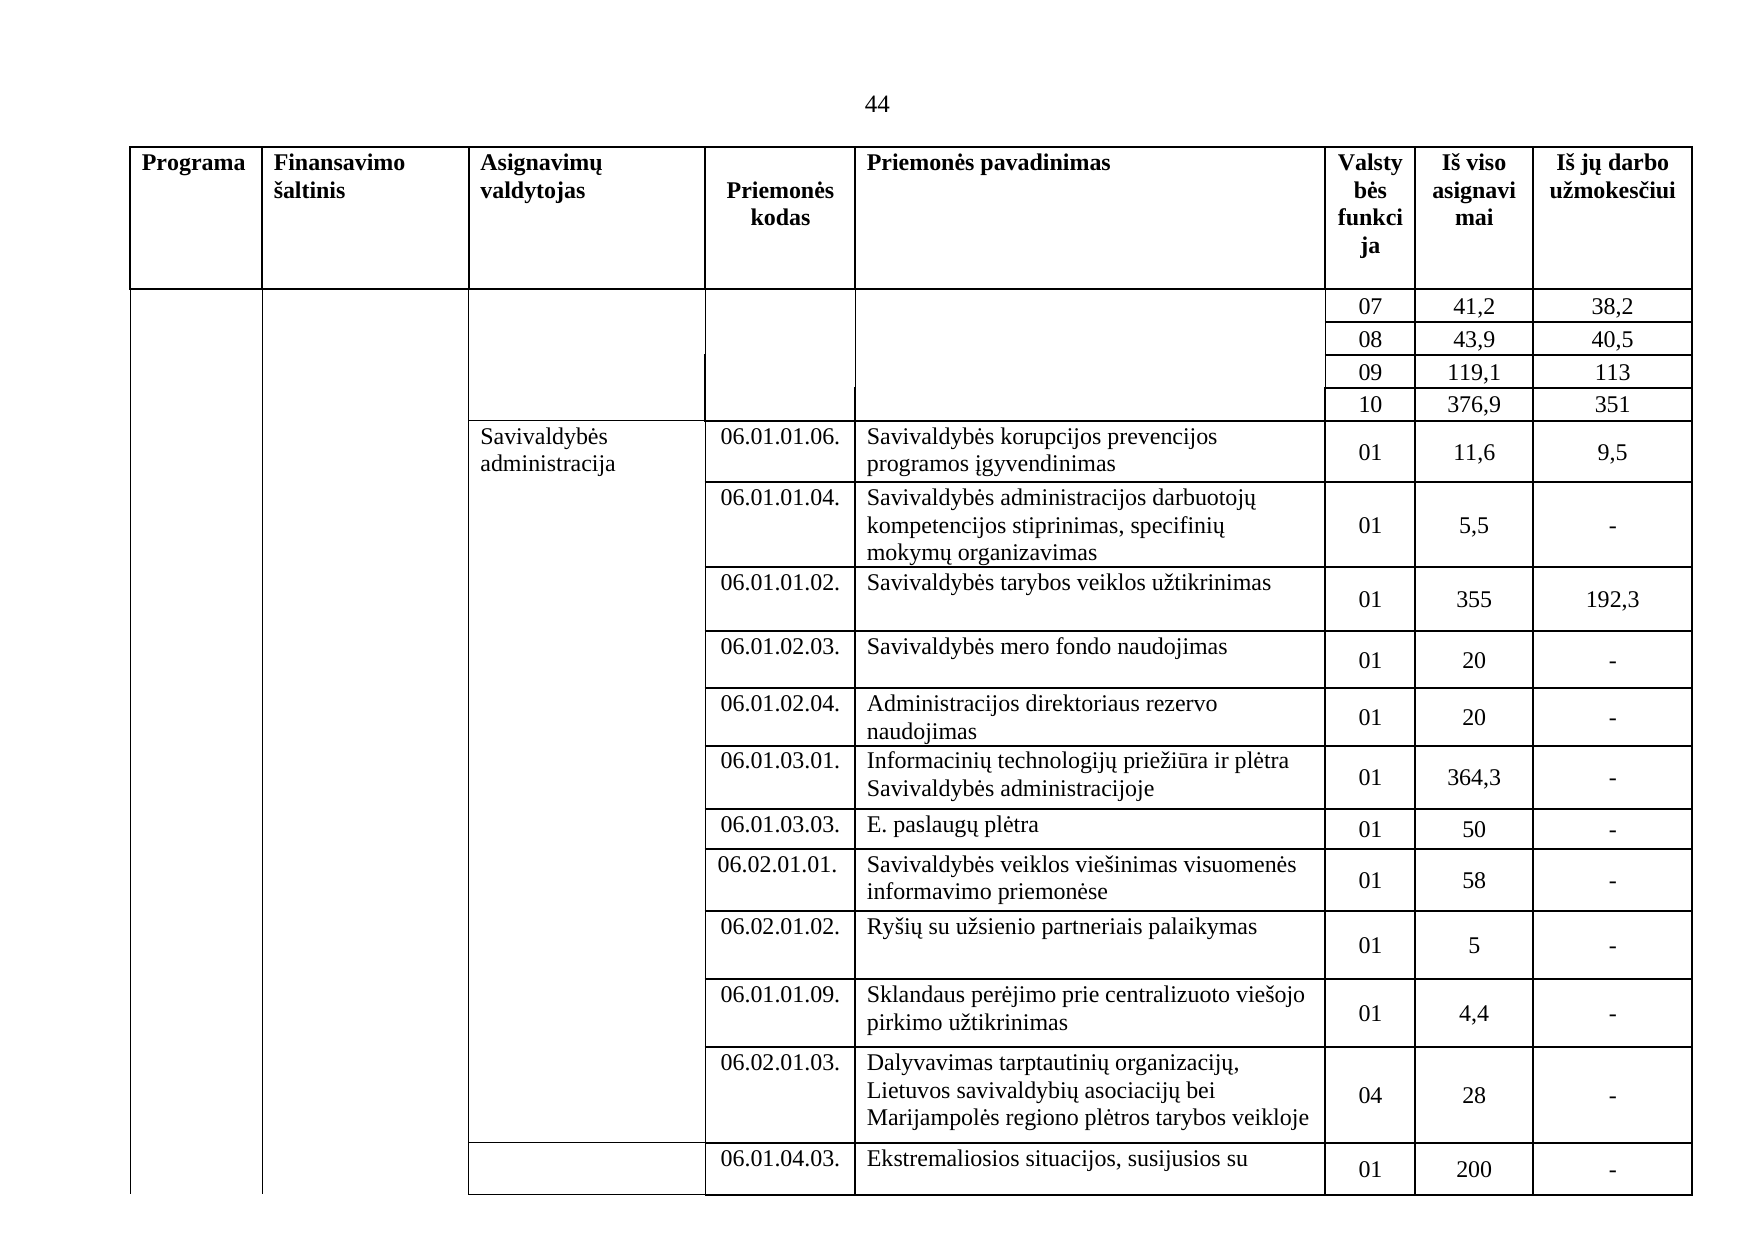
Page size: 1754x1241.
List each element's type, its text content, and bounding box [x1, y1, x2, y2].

table_cell 01 [1326, 747, 1414, 808]
table_cell 364,3 [1416, 747, 1532, 808]
table_cell [856, 290, 1325, 387]
table_cell E. paslaugų plėtra [856, 810, 1324, 848]
table_header Valstybės funkcija [1326, 148, 1414, 259]
table_cell 5,5 [1416, 483, 1532, 566]
table_cell 355 [1416, 568, 1532, 630]
table_cell [263, 259, 468, 288]
table_cell [470, 259, 704, 288]
table_cell Savivaldybės administracija [469, 421, 705, 687]
table_cell 06.02.01.01. [706, 850, 854, 910]
table_cell 28 [1416, 1048, 1532, 1142]
table_cell [469, 354, 704, 387]
table_cell 01 [1326, 568, 1414, 630]
table_cell [263, 978, 468, 1194]
table_cell [469, 387, 704, 419]
table_cell 9,5 [1534, 422, 1691, 481]
table_cell [263, 290, 468, 687]
table_cell 01 [1326, 810, 1414, 848]
table_cell Administracijos direktoriaus rezervo naudojimas [856, 689, 1324, 744]
table_cell [131, 481, 262, 1194]
table_cell [131, 259, 261, 288]
table_cell 01 [1326, 632, 1414, 687]
table_cell 01 [1326, 850, 1414, 910]
table_cell 01 [1326, 689, 1414, 744]
table_cell [469, 290, 705, 354]
table_header Programa [131, 148, 261, 259]
table_cell [856, 387, 1324, 419]
table_header Finansavimo šaltinis [263, 148, 468, 259]
table_cell 06.01.01.02. [706, 568, 854, 630]
table_cell Informacinių technologijų priežiūra ir plėtra Savivaldybės administracijoje [856, 747, 1324, 808]
table_cell 01 [1326, 1144, 1414, 1194]
table_cell [706, 387, 854, 419]
table_cell 192,3 [1534, 568, 1691, 630]
table_cell - [1534, 850, 1691, 910]
table_cell Ryšių su užsienio partneriais palaikymas [856, 912, 1324, 978]
table_cell - [1534, 1048, 1691, 1142]
table_cell [469, 1143, 705, 1194]
table_cell Sklandaus perėjimo prie centralizuoto viešojo pirkimo užtikrinimas [856, 980, 1324, 1046]
table_cell - [1534, 747, 1691, 808]
table_cell 40,5 [1534, 323, 1691, 354]
table_cell Savivaldybės tarybos veiklos užtikrinimas [856, 568, 1324, 630]
table_cell 06.01.03.01. [706, 747, 854, 808]
table_cell 01 [1326, 912, 1414, 978]
table_cell 06.01.02.04. [706, 689, 854, 744]
table_cell - [1534, 810, 1691, 848]
table_cell 06.01.01.04. [706, 483, 854, 566]
table_header Priemonės pavadinimas [856, 148, 1324, 259]
table_cell Savivaldybės administracijos darbuotojų kompetencijos stiprinimas, specifinių mokymų organizavimas [856, 483, 1324, 566]
table_cell 06.02.01.02. [706, 912, 854, 978]
table_cell Savivaldybės mero fondo naudojimas [856, 632, 1324, 687]
table_cell - [1534, 1144, 1691, 1194]
table_cell 50 [1416, 810, 1532, 848]
table_cell [131, 290, 262, 481]
table_header Priemonės kodas [706, 148, 854, 259]
table_cell 376,9 [1416, 389, 1532, 419]
table_cell 01 [1326, 422, 1414, 481]
table_cell 06.01.02.03. [706, 632, 854, 687]
table_cell [1326, 259, 1414, 288]
table_cell 20 [1416, 632, 1532, 687]
table_cell - [1534, 912, 1691, 978]
table_cell 07 [1326, 290, 1414, 321]
table_cell 41,2 [1416, 290, 1532, 321]
table_cell 58 [1416, 850, 1532, 910]
table_cell [469, 687, 705, 1142]
table_cell 06.01.01.06. [706, 422, 854, 481]
table_cell Savivaldybės korupcijos prevencijos programos įgyvendinimas [856, 422, 1324, 481]
table_cell 04 [1326, 1048, 1414, 1142]
table_cell 01 [1326, 483, 1414, 566]
table_cell 09 [1326, 356, 1414, 387]
table_cell - [1534, 980, 1691, 1046]
table_cell 10 [1326, 389, 1414, 419]
table_cell - [1534, 689, 1691, 744]
table_header Asignavimų valdytojas [470, 148, 704, 259]
table_cell 43,9 [1416, 323, 1532, 354]
table_header Iš jų darbo užmokesčiui [1534, 148, 1691, 288]
table_cell 06.01.04.03. [706, 1144, 854, 1194]
table_cell [706, 290, 855, 387]
table_cell 119,1 [1416, 356, 1532, 387]
table_cell 06.01.03.03. [706, 810, 854, 848]
table_cell 06.01.01.09. [706, 980, 854, 1046]
table_cell 5 [1416, 912, 1532, 978]
table_cell 11,6 [1416, 422, 1532, 481]
table_cell Savivaldybės veiklos viešinimas visuomenės informavimo priemonėse [856, 850, 1324, 910]
table_cell [263, 687, 468, 978]
table_cell [856, 259, 1324, 288]
table_cell 4,4 [1416, 980, 1532, 1046]
table_cell 351 [1534, 389, 1691, 419]
table_header Iš viso asignavimai [1416, 148, 1532, 288]
table_cell 01 [1326, 980, 1414, 1046]
table_cell - [1534, 632, 1691, 687]
table_cell 08 [1326, 323, 1414, 354]
table_cell 20 [1416, 689, 1532, 744]
table_cell Dalyvavimas tarptautinių organizacijų, Lietuvos savivaldybių asociacijų bei Marijampolės regiono plėtros tarybos veikloje [856, 1048, 1324, 1142]
table_cell - [1534, 483, 1691, 566]
table_cell 38,2 [1534, 290, 1691, 321]
table_cell 113 [1534, 356, 1691, 387]
table_cell Ekstremaliosios situacijos, susijusios su [856, 1144, 1324, 1194]
table_cell [706, 259, 854, 288]
table_cell 200 [1416, 1144, 1532, 1194]
table_cell 06.02.01.03. [706, 1048, 854, 1142]
